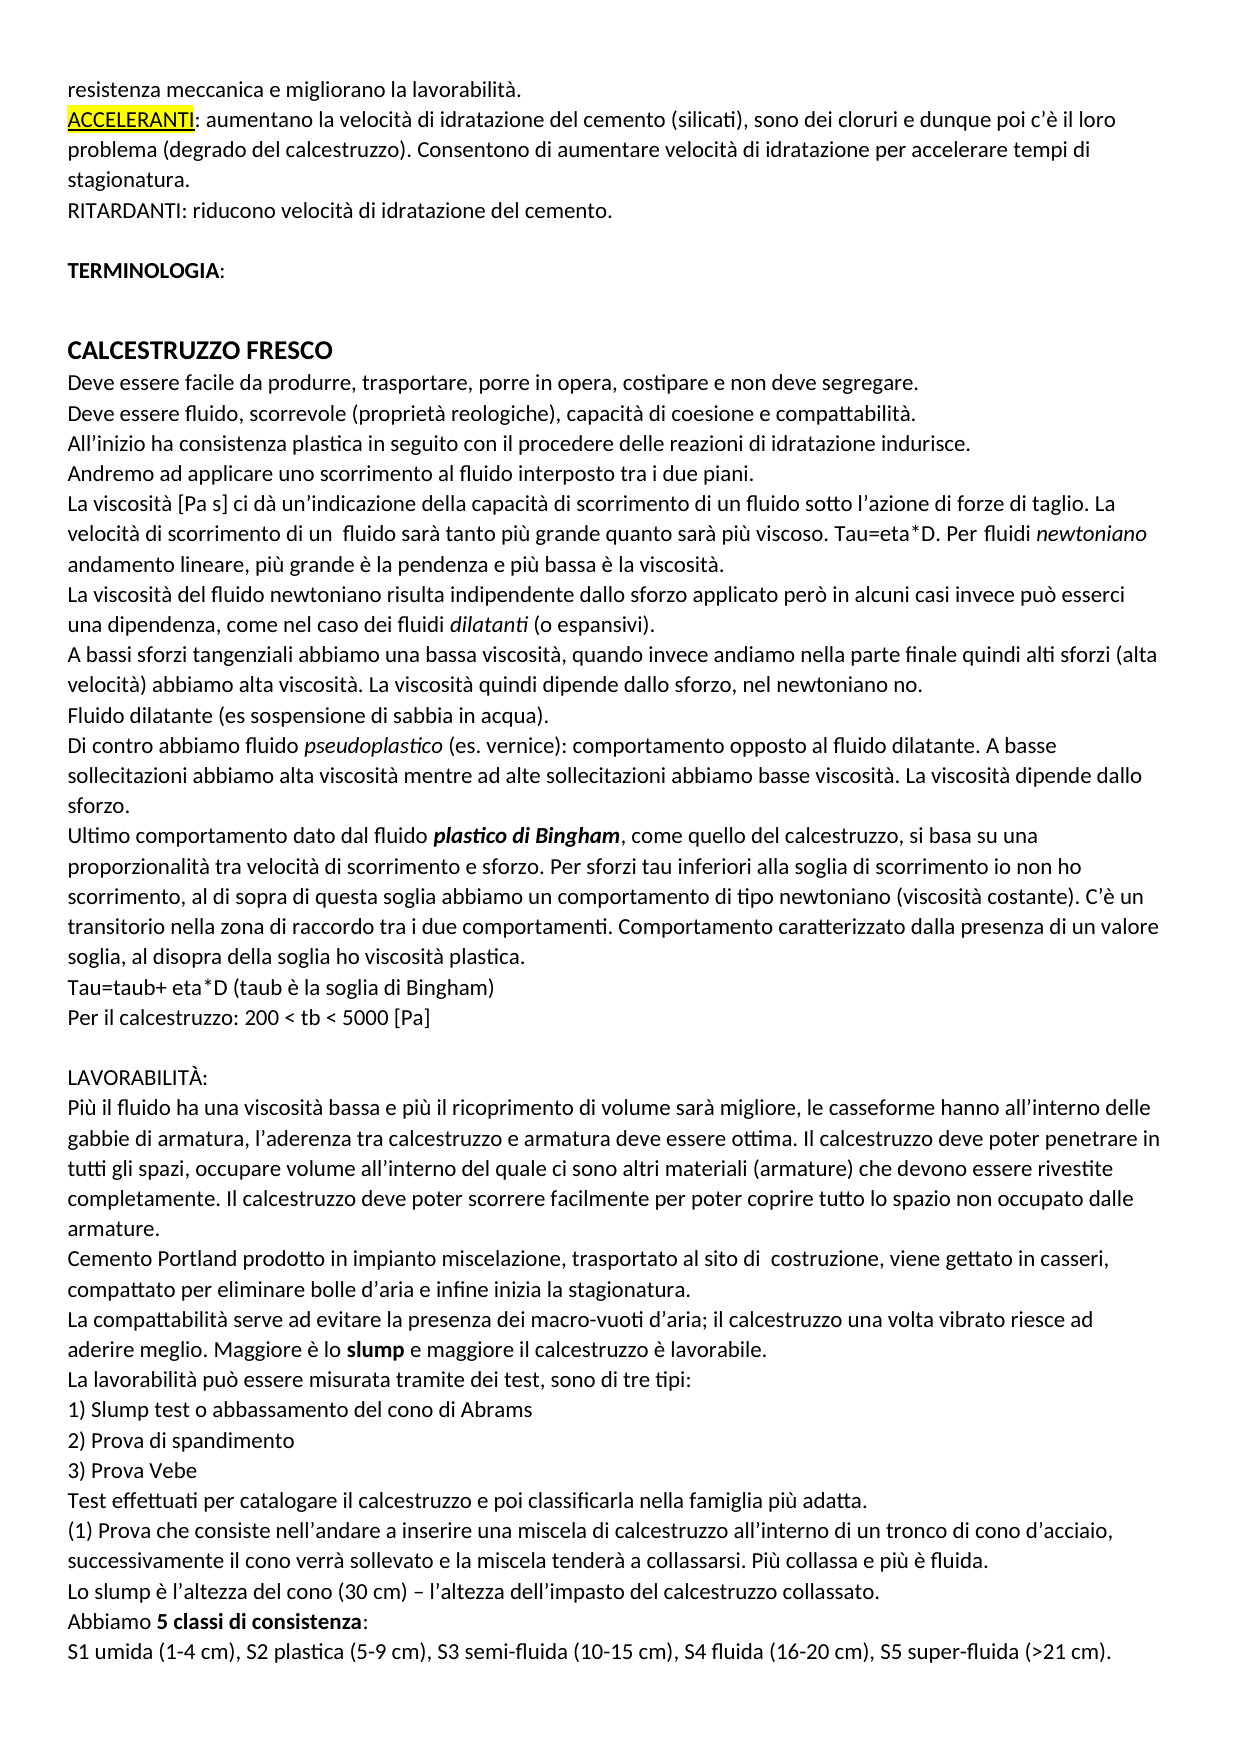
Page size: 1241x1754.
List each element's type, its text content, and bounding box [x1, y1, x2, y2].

text CALCESTRUZZO FRESCO Deve essere facile da produrre, trasportare, porre in opera, costipare e non deve segregare. Deve essere fluido, scorrevole (proprietà reologiche), capacità di coesione e compattabilità. All’inizio ha consistenza plastica in seguito con il procedere delle reazioni di idratazione indurisce. Andremo ad applicare uno scorrimento al fluido interposto tra i due piani. La viscosità [Pa s] ci dà un’indicazione della capacità di scorrimento di un fluido sotto l’azione di forze di taglio. La velocità di scorrimento di un fluido sarà tanto più grande quanto sarà più viscoso. Tau=eta*D. Per fluidi newtoniano andamento lineare, più grande è la pendenza e più bassa è la viscosità. La viscosità del fluido newtoniano risulta indipendente dallo sforzo applicato però in alcuni casi invece può esserci una dipendenza, come nel caso dei fluidi dilatanti (o espansivi). A bassi sforzi tangenziali abbiamo una bassa viscosità, quando invece andiamo nella parte finale quindi alti sforzi (alta velocità) abbiamo alta viscosità. La viscosità quindi dipende dallo sforzo, nel newtoniano no. Fluido dilatante (es sospensione di sabbia in acqua). Di contro abbiamo fluido pseudoplastico (es. vernice): comportamento opposto al fluido dilatante. A basse sollecitazioni abbiamo alta viscosità mentre ad alte sollecitazioni abbiamo basse viscosità. La viscosità dipende dallo sforzo. Ultimo comportamento dato dal fluido plastico di Bingham, come quello del calcestruzzo, si basa su una proporzionalità tra velocità di scorrimento e sforzo. Per sforzi tau inferiori alla soglia di scorrimento io non ho scorrimento, al di sopra di questa soglia abbiamo un comportamento di tipo newtoniano (viscosità costante). C’è un transitorio nella zona di raccordo tra i due comportamenti. Comportamento caratterizzato dalla presenza di un valore soglia, al disopra della soglia ho viscosità plastica. Tau=taub+ eta*D (taub è la soglia di Bingham) Per il calcestruzzo: 200 < tb < 5000 [Pa] LAVORABILITÀ: Più il fluido ha una viscosità bassa e più il ricoprimento di volume sarà migliore, le casseforme hanno all’interno delle gabbie di armatura, l’aderenza tra calcestruzzo e armatura deve essere ottima. Il calcestruzzo deve poter penetrare in tutti gli spazi, occupare volume all’interno del quale ci sono altri materiali (armature) che devono essere rivestite completamente. Il calcestruzzo deve poter scorrere facilmente per poter coprire tutto lo spazio non occupato dalle armature. Cemento Portland prodotto in impianto miscelazione, trasportato al sito di costruzione, viene gettato in casseri, compattato per eliminare bolle d’aria e infine inizia la stagionatura. La compattabilità serve ad evitare la presenza dei macro-vuoti d’aria; il calcestruzzo una volta vibrato riesce ad aderire meglio. Maggiore è lo slump e maggiore il calcestruzzo è lavorabile. La lavorabilità può essere misurata tramite dei test, sono di tre tipi: 1) Slump test o abbassamento del cono di Abrams 2) Prova di spandimento 3) Prova Vebe Test effettuati per catalogare il calcestruzzo e poi classificarla nella famiglia più adatta. (1) Prova che consiste nell’andare a inserire una miscela di calcestruzzo all’interno di un tronco di cono d’acciaio, successivamente il cono verrà sollevato e la miscela tenderà a collassarsi. Più collassa e più è fluida. Lo slump è l’altezza del cono (30 cm) – l’altezza dell’impasto del calcestruzzo collassato. Abbiamo 5 classi di consistenza: S1 umida (1-4 cm), S2 plastica (5-9 cm), S3 semi-fluida (10-15 cm), S4 fluida (16-20 cm), S5 super-fluida (>21 cm). [67, 333, 1165, 1665]
text resistenza meccanica e migliorano la lavorabilità. ACCELERANTI: aumentano la velocità di idratazione del cemento (silicati), sono dei cloruri e dunque poi c’è il loro problema (degrado del calcestruzzo). Consentono di aumentare velocità di idratazione per accelerare tempi di stagionatura. RITARDANTI: riducono velocità di idratazione del cemento. TERMINOLOGIA: [67, 75, 1165, 314]
